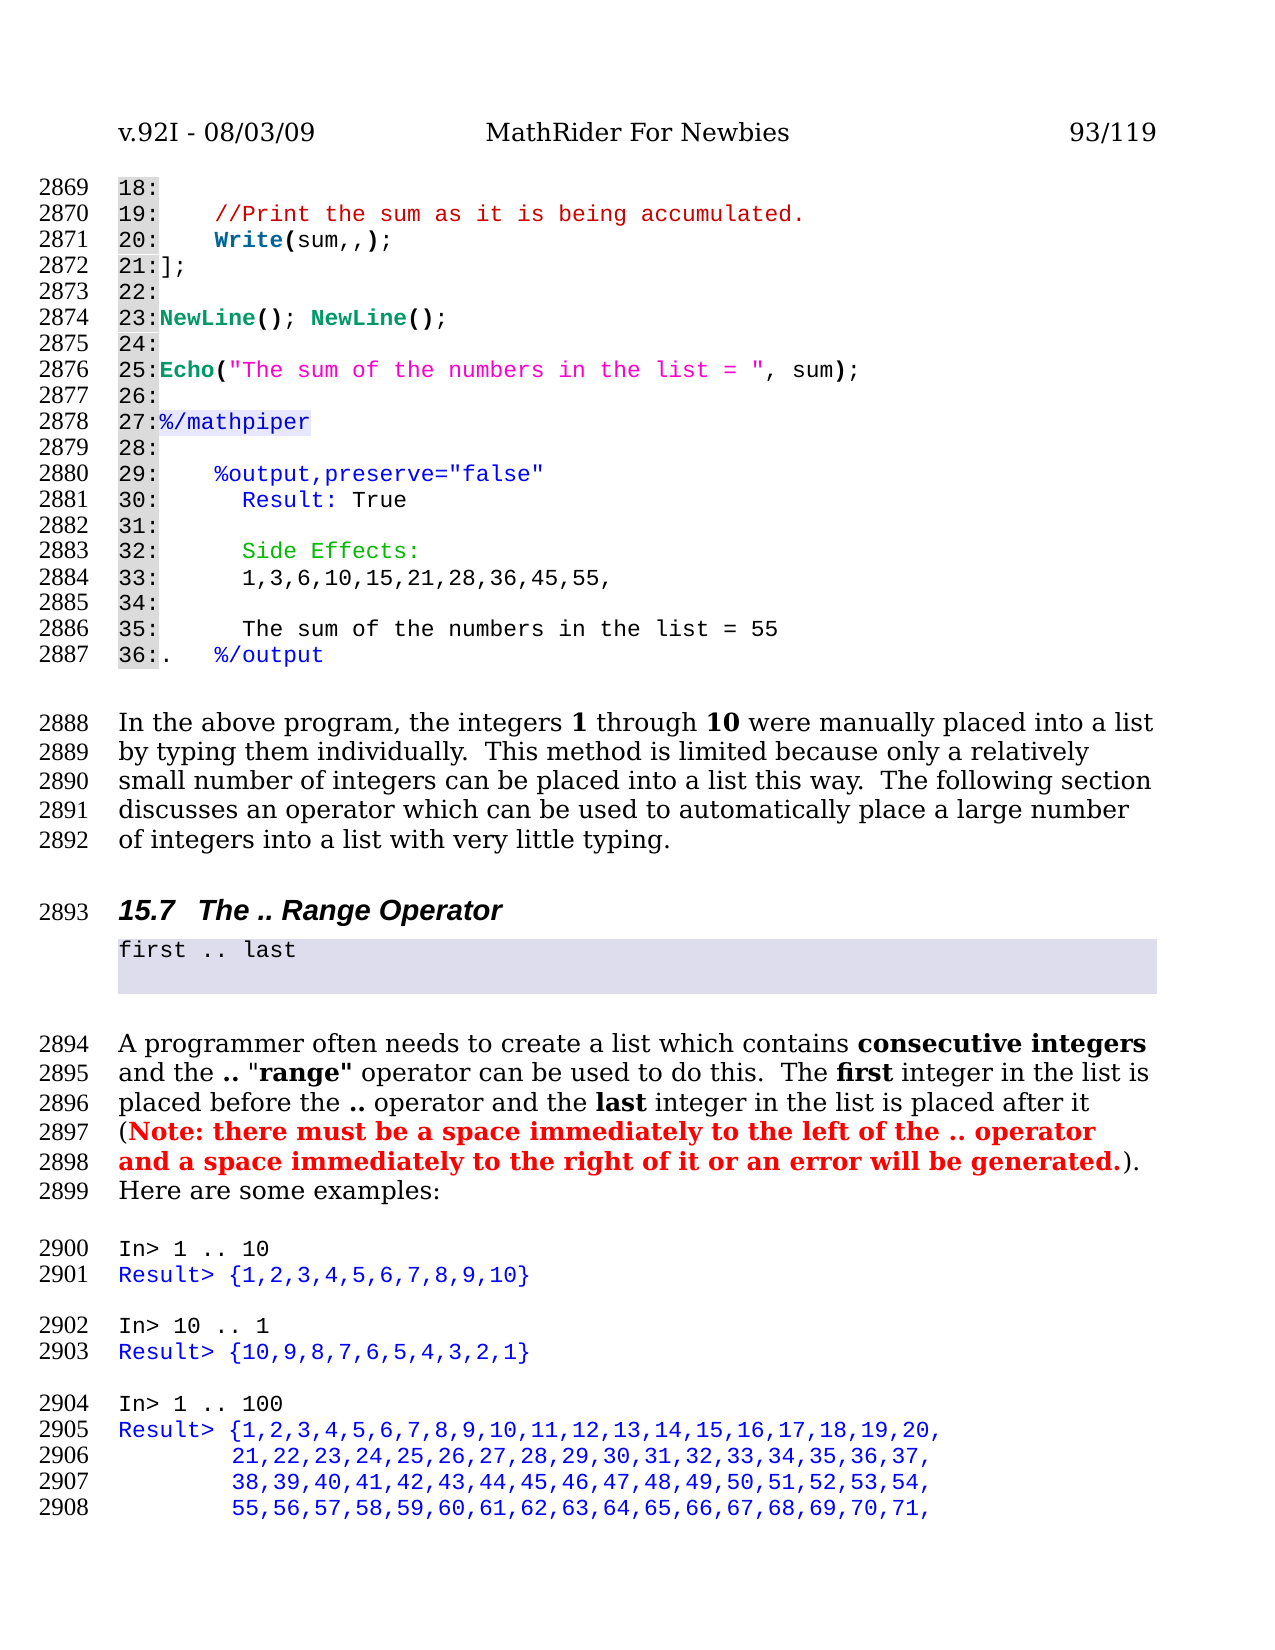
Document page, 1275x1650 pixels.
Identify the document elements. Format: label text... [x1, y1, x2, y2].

text 35: The sum of the numbers in the list = 55 [118, 618, 1157, 644]
text Result> {10,9,8,7,6,5,4,3,2,1} [118, 1341, 1157, 1367]
text 21:]; [118, 254, 1157, 281]
text 33: 1,3,6,10,15,21,28,36,45,55, [118, 566, 1157, 592]
text In> 10 .. 1 [118, 1315, 1157, 1341]
subtitle The .. Range Operator [118, 893, 1157, 927]
text 55,56,57,58,59,60,61,62,63,64,65,66,67,68,69,70,71, [231, 1496, 1157, 1522]
text 26: [118, 384, 1157, 410]
text 38,39,40,41,42,43,44,45,46,47,48,49,50,51,52,53,54, [231, 1470, 1157, 1496]
text 22: [118, 281, 1157, 306]
text In> 1 .. 10 [118, 1237, 1157, 1263]
text 24: [118, 332, 1157, 358]
table_header first .. last [118, 939, 1157, 994]
text 21,22,23,24,25,26,27,28,29,30,31,32,33,34,35,36,37, [231, 1444, 1157, 1470]
text 28: [118, 436, 1157, 462]
text Result> {1,2,3,4,5,6,7,8,9,10,11,12,13,14,15,16,17,18,19,20, [118, 1418, 1157, 1444]
text 30: Result: True [118, 488, 1157, 514]
text 19: //Print the sum as it is being accumulated. [118, 203, 1157, 229]
text 32: Side Effects: [118, 540, 1157, 566]
text A programmer often needs to create a list which contains consecutive integers and the .. "range" operator can be used to do this. The first integer in the list is placed before the .. operator and the last integer in the list is placed after it (Note: there must be a space immediately to the left of the .. operator and a space immediately to the right of it or an error will be generated.). Here are some examples: [118, 1029, 1157, 1205]
text 25:Echo("The sum of the numbers in the list = ", sum); [118, 358, 1157, 384]
text 36:. %/output [118, 644, 1157, 669]
text 29: %output,preserve="false" [118, 462, 1157, 488]
text 23:NewLine(); NewLine(); [118, 306, 1157, 332]
text 18: [118, 177, 1157, 203]
text In the above program, the integers 1 through 10 were manually placed into a list by typing them individually. This method is limited because only a relatively small number of integers can be placed into a list this way. The following section discusses an operator which can be used to automatically place a large number of integers into a list with very little typing. [118, 708, 1157, 854]
text In> 1 .. 100 [118, 1393, 1157, 1418]
text 34: [118, 592, 1157, 618]
text Result> {1,2,3,4,5,6,7,8,9,10} [118, 1263, 1157, 1289]
text 27:%/mathpiper [118, 410, 1157, 436]
text 20: Write(sum,,); [118, 229, 1157, 254]
text 31: [118, 514, 1157, 540]
